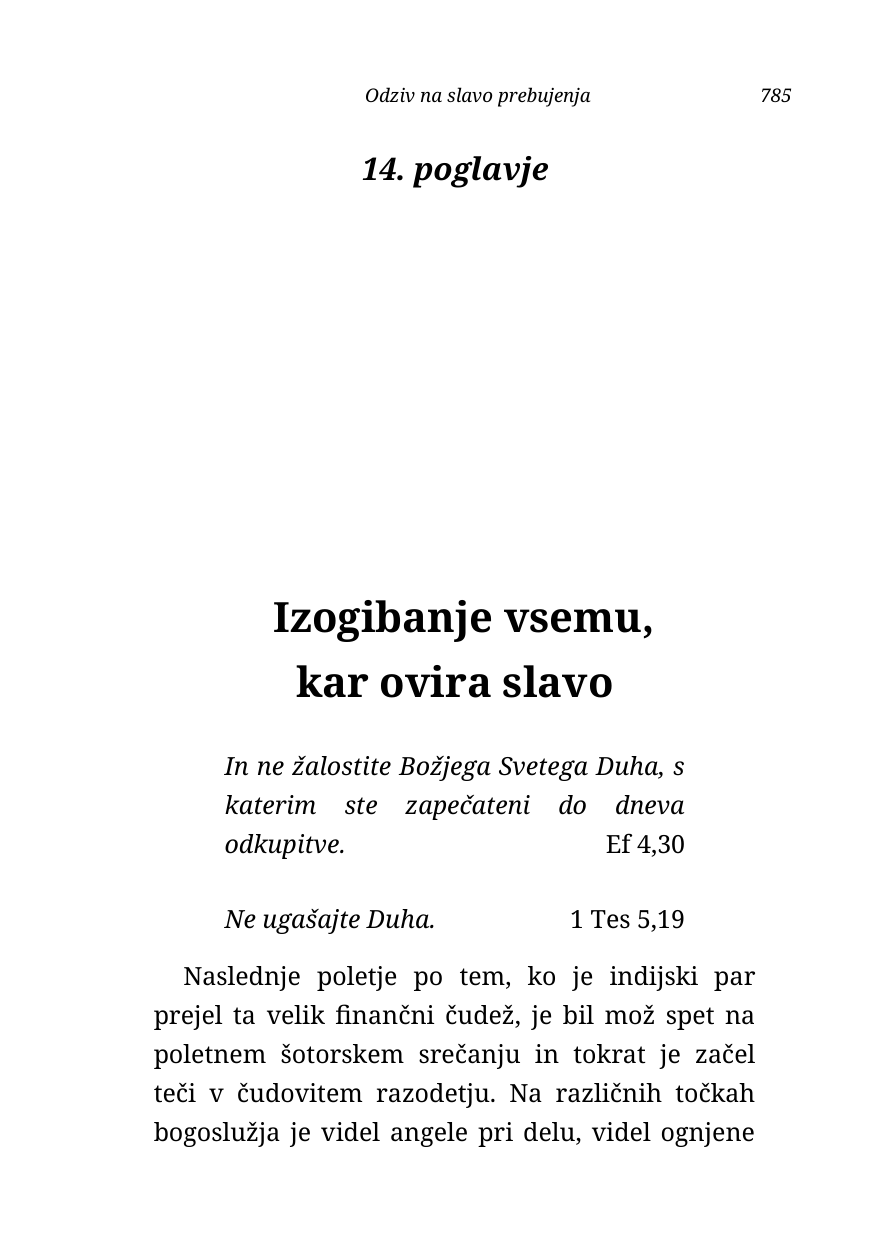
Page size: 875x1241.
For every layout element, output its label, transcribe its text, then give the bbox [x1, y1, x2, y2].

subtitle 14. poglavje [153, 147, 756, 189]
text Ne ugašajte Duha. 1 Tes 5,19 [224, 901, 685, 936]
subtitle Izogibanje vsemu, kar ovira slavo [153, 588, 756, 710]
text Naslednje poletje po tem, ko je indijski par prejel ta velik finančni čudež, je bil mož spet na poletnem šotorskem srečanju in tokrat je začel teči v čudovitem razodetju. Na različnih točkah bogoslužja je videl angele pri delu, videl ognjene [153, 958, 756, 1149]
text In ne žalostite Božjega Svetega Duha, s katerim ste zapečateni do dneva odkupitve. Ef 4,30 [224, 748, 685, 861]
